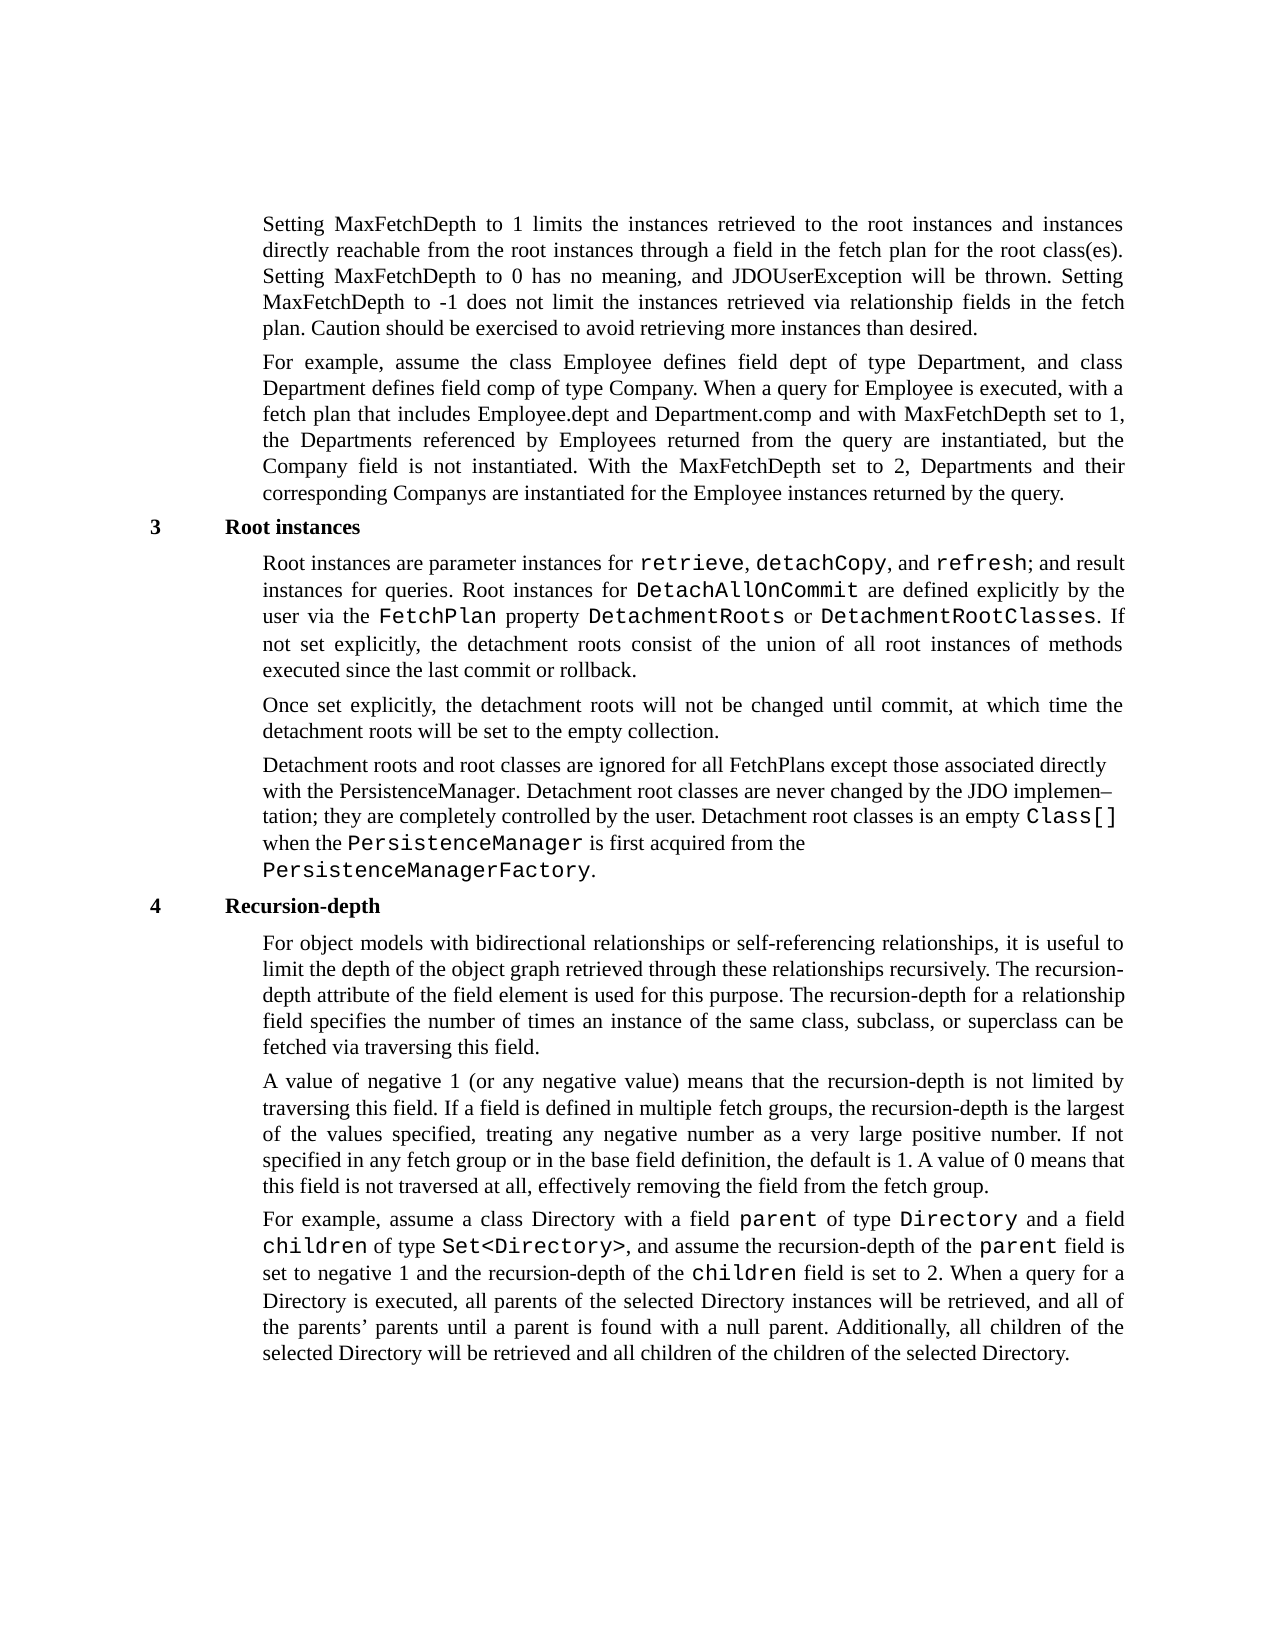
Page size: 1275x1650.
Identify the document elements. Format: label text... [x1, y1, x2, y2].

text A value of negative 1 (or any negative value) means that the recursion-depth is not limited by traversing this field. If a field is defined in multiple fetch groups, the recursion-depth is the largest of the values specified, treating any negative number as a very large positive number. If not specified in any fetch group or in the base field definition, the default is 1. A value of 0 means that this field is not traversed at all, effectively removing the field from the fetch group. [262, 1068, 1125, 1198]
text Setting MaxFetchDepth to 1 limits the instances retrieved to the root instances and instances directly reachable from the root instances through a field in the fetch plan for the root class(es). Setting MaxFetchDepth to 0 has no meaning, and JDOUserException will be thrown. Setting MaxFetchDepth to -1 does not limit the instances retrieved via relationship fields in the fetch plan. Caution should be exercised to avoid retrieving more instances than desired. [262, 210, 1125, 340]
text Once set explicitly, the detachment roots will not be changed until commit, at which time the detachment roots will be set to the empty collection. [262, 691, 1125, 743]
text For example, assume a class Directory with a field parent of type Directory and a field children of type Set<Directory>, and assume the recursion-depth of the parent field is set to negative 1 and the recursion-depth of the children field is set to 2. When a query for a Directory is executed, all parents of the selected Directory instances will be retrieved, and all of the parents’ parents until a parent is found with a null parent. Additionally, all children of the selected Directory will be retrieved and all children of the children of the selected Directory. [262, 1206, 1125, 1365]
text Root instances are parameter instances for retrieve, detachCopy, and refresh; and result instances for queries. Root instances for DetachAllOnCommit are defined explicitly by the user via the FetchPlan property DetachmentRoots or DetachmentRootClasses. If not set explicitly, the detachment roots consist of the union of all root instances of methods executed since the last commit or rollback. [262, 549, 1125, 683]
text Detachment roots and root classes are ignored for all FetchPlans except those associated directly with the PersistenceManager. Detachment root classes are never changed by the JDO implemen–tation; they are completely controlled by the user. Detachment root classes is an empty Class[] when the PersistenceManager is first acquired from the PersistenceManagerFactory. [262, 751, 1125, 884]
subtitle Recursion-depth [150, 893, 1125, 919]
subtitle Root instances [150, 513, 1125, 539]
text For example, assume the class Employee defines field dept of type Department, and class Department defines field comp of type Company. When a query for Employee is executed, with a fetch plan that includes Employee.dept and Department.comp and with MaxFetchDepth set to 1, the Departments referenced by Employees returned from the query are instantiated, but the Company field is not instantiated. With the MaxFetchDepth set to 2, Departments and their corresponding Companys are instantiated for the Employee instances returned by the query. [262, 348, 1125, 505]
text For object models with bidirectional relationships or self-referencing relationships, it is useful to limit the depth of the object graph retrieved through these relationships recursively. The recursion-depth attribute of the field element is used for this purpose. The recursion-depth for a relationship field specifies the number of times an instance of the same class, subclass, or superclass can be fetched via traversing this field. [262, 929, 1125, 1059]
